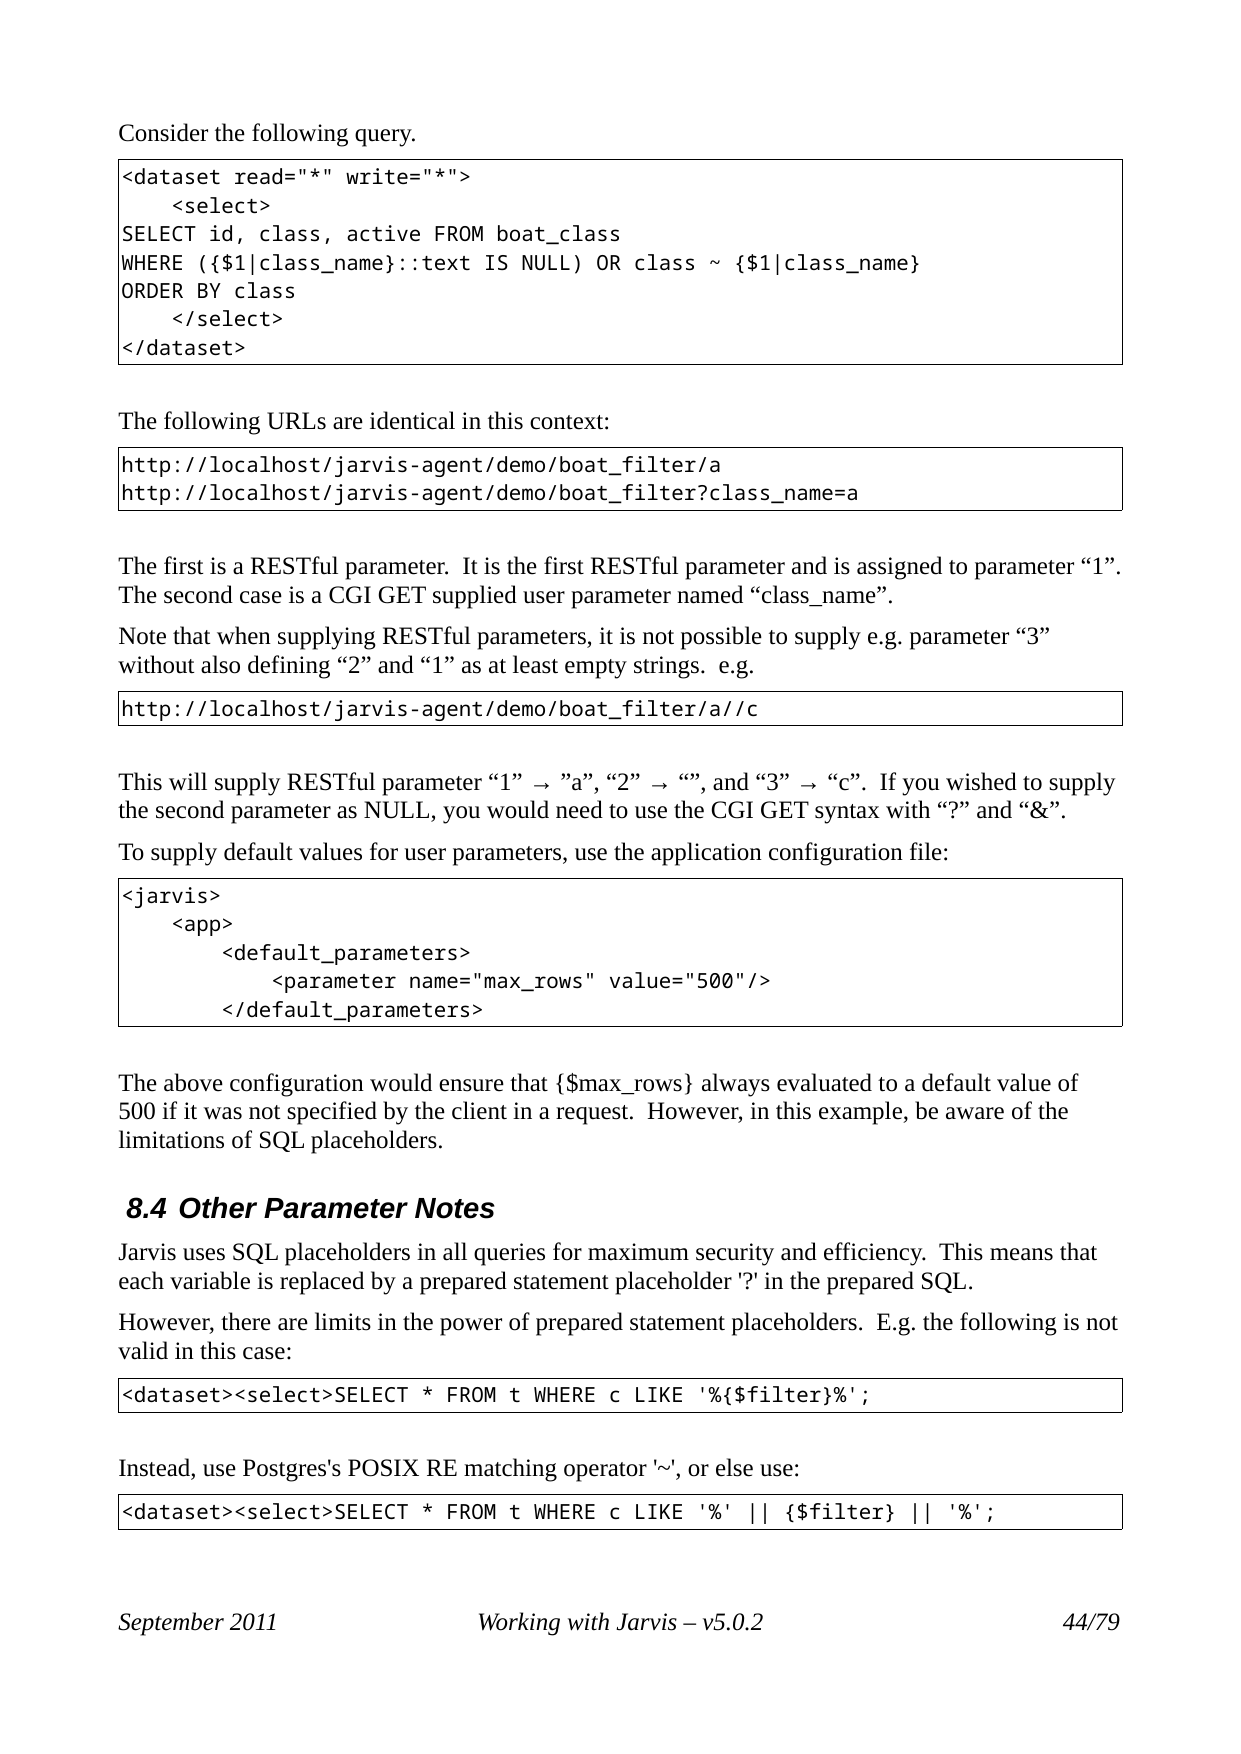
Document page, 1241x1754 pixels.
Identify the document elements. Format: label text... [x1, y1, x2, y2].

text The following URLs are identical in this context: [118, 406, 1122, 434]
text <select> [119, 188, 1122, 216]
text To supply default values for user parameters, use the application configuration file: [118, 837, 1122, 866]
text The above configuration would ensure that {$max_rows} always evaluated to a default value of 500 if it was not specified by the client in a request. However, in this example, be aware of the limitations of SQL placeholders. [118, 1068, 1122, 1154]
text However, there are limits in the power of prepared statement placeholders. E.g. the following is not valid in this case: [118, 1307, 1122, 1365]
text ORDER BY class [119, 273, 1122, 302]
text This will supply RESTful parameter “1” → ”a”, “2” → “”, and “3” → “c”. If you wished to supply the second parameter as NULL, you would need to use the CGI GET syntax with “?” and “&”. [118, 767, 1122, 824]
text <dataset><select>SELECT * FROM t WHERE c LIKE '%{$filter}%'; [119, 1379, 1122, 1412]
text http://localhost/jarvis-agent/demo/boat_filter?class_name=a [119, 475, 1122, 510]
text SELECT id, class, active FROM boat_class [119, 216, 1122, 245]
text <app> [119, 907, 1122, 935]
text <parameter name="max_rows" value="500"/> [119, 963, 1122, 992]
text Note that when supplying RESTful parameters, it is not possible to supply e.g. parameter “3” without also defining “2” and “1” as at least empty strings. e.g. [118, 621, 1122, 679]
text </select> [119, 302, 1122, 330]
text </default_parameters> [119, 992, 1122, 1026]
text WHERE ({$1|class_name}::text IS NULL) OR class ~ {$1|class_name} [119, 245, 1122, 273]
text Instead, use Postgres's POSIX RE matching operator '~', or else use: [118, 1453, 1122, 1482]
text <dataset><select>SELECT * FROM t WHERE c LIKE '%' || {$filter} || '%'; [119, 1495, 1122, 1529]
text <dataset read="*" write="*"> [119, 160, 1122, 188]
text Consider the following query. [118, 118, 1122, 147]
text http://localhost/jarvis-agent/demo/boat_filter/a [119, 448, 1122, 475]
text <jarvis> [119, 879, 1122, 907]
text The first is a RESTful parameter. It is the first RESTful parameter and is assigned to parameter “1”. The second case is a CGI GET supplied user parameter named “class_name”. [118, 551, 1122, 609]
text http://localhost/jarvis-agent/demo/boat_filter/a//c [119, 692, 1122, 725]
text <default_parameters> [119, 935, 1122, 963]
text Jarvis uses SQL placeholders in all queries for maximum security and efficiency. This means that each variable is replaced by a prepared statement placeholder '?' in the prepared SQL. [118, 1237, 1122, 1295]
subtitle Other Parameter Notes [118, 1191, 1122, 1225]
text </dataset> [119, 330, 1122, 364]
